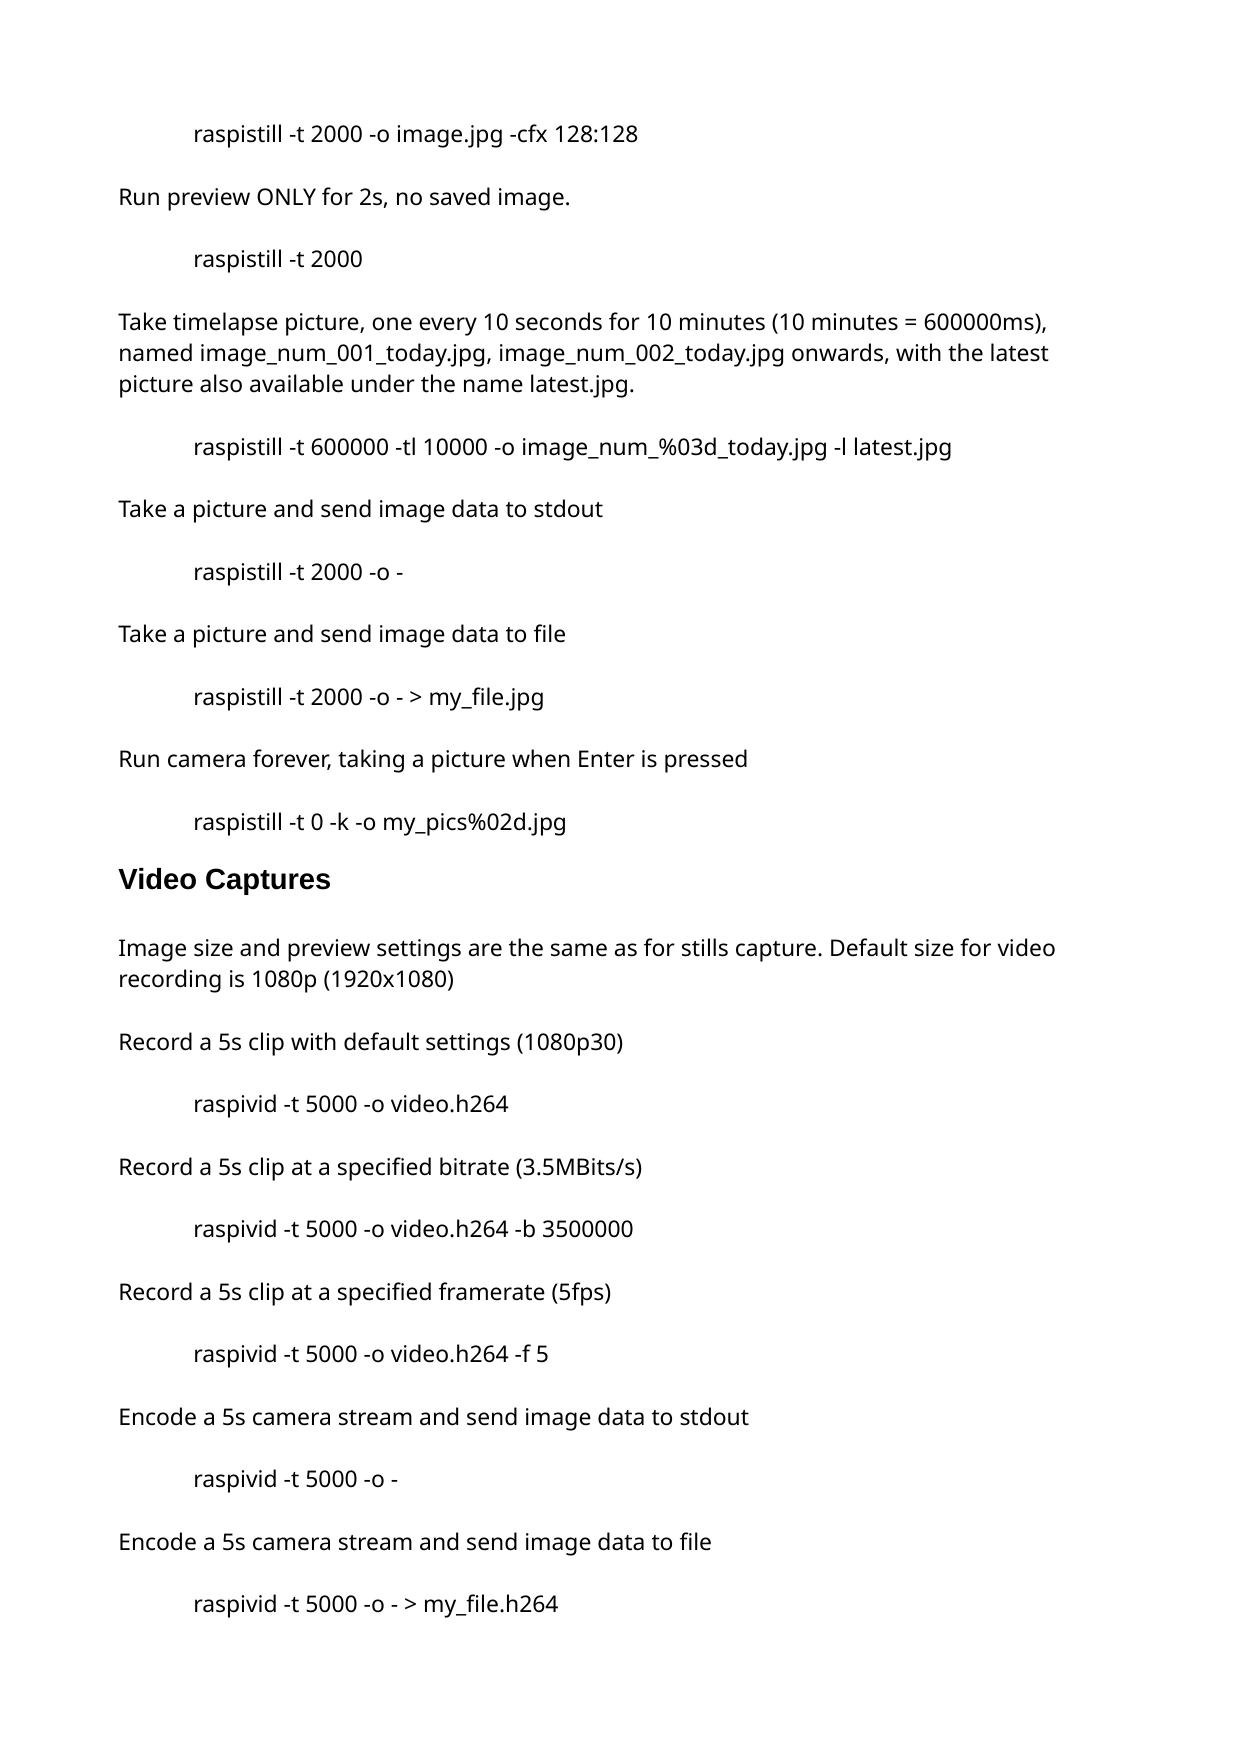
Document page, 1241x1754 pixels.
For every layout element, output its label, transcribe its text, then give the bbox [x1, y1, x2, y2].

text Record a 5s clip at a specified framerate (5fps) [118, 1276, 1122, 1307]
text Encode a 5s camera stream and send image data to file [118, 1526, 1122, 1557]
text Take timelapse picture, one every 10 seconds for 10 minutes (10 minutes = 600000ms), named image_num_001_today.jpg, image_num_002_today.jpg onwards, with the latest picture also available under the name latest.jpg. [118, 306, 1122, 399]
text Record a 5s clip at a specified bitrate (3.5MBits/s) [118, 1151, 1122, 1182]
text raspistill -t 0 -k -o my_pics%02d.jpg [118, 806, 1122, 837]
text Take a picture and send image data to file [118, 618, 1122, 649]
text raspivid -t 5000 -o video.h264 -b 3500000 [118, 1213, 1122, 1245]
text raspivid -t 5000 -o video.h264 [118, 1088, 1122, 1120]
text raspivid -t 5000 -o - [118, 1463, 1122, 1495]
text Run preview ONLY for 2s, no saved image. [118, 181, 1122, 212]
text raspistill -t 2000 -o - [118, 556, 1122, 587]
text raspistill -t 600000 -tl 10000 -o image_num_%03d_today.jpg -l latest.jpg [118, 431, 1122, 462]
text Take a picture and send image data to stdout [118, 493, 1122, 524]
text Record a 5s clip with default settings (1080p30) [118, 1026, 1122, 1057]
text Encode a 5s camera stream and send image data to stdout [118, 1401, 1122, 1432]
text raspistill -t 2000 -o - > my_file.jpg [118, 681, 1122, 712]
text raspivid -t 5000 -o video.h264 -f 5 [118, 1338, 1122, 1370]
text raspistill -t 2000 [118, 243, 1122, 274]
text Image size and preview settings are the same as for stills capture. Default size for video recording is 1080p (1920x1080) [118, 932, 1122, 995]
text Run camera forever, taking a picture when Enter is pressed [118, 743, 1122, 774]
subtitle Video Captures [118, 862, 1122, 895]
text raspistill -t 2000 -o image.jpg -cfx 128:128 [118, 118, 1122, 149]
text raspivid -t 5000 -o - > my_file.h264 [118, 1588, 1122, 1620]
